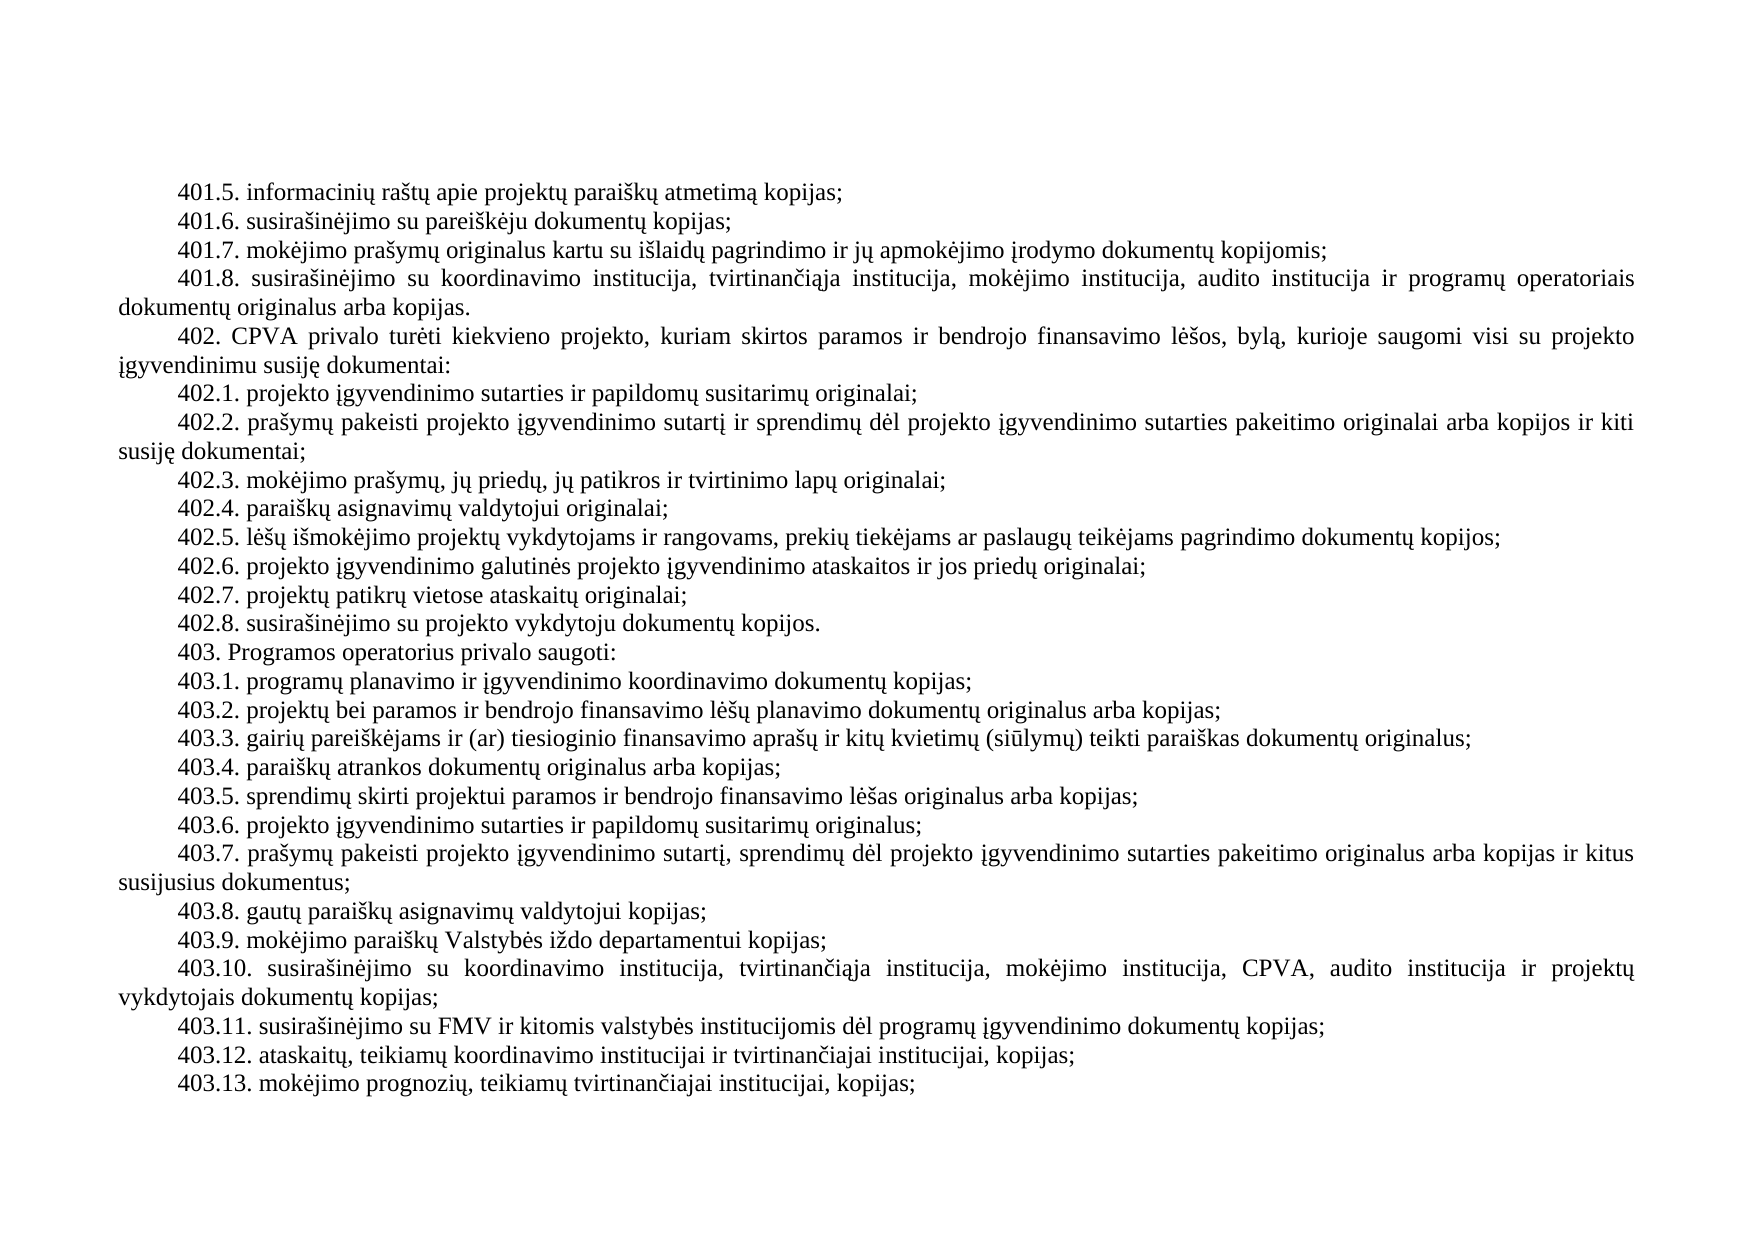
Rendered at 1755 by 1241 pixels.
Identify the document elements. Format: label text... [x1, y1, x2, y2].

text 402. CPVA privalo turėti kiekvieno projekto, kuriam skirtos paramos ir bendrojo finansavimo lėšos, bylą, kurioje saugomi visi su projekto įgyvendinimu susiję dokumentai: [118, 321, 1636, 378]
text 403.9. mokėjimo paraiškų Valstybės iždo departamentui kopijas; [118, 925, 1636, 953]
text 402.1. projekto įgyvendinimo sutarties ir papildomų susitarimų originalai; [118, 378, 1636, 407]
text 403.5. sprendimų skirti projektui paramos ir bendrojo finansavimo lėšas originalus arba kopijas; [118, 781, 1636, 810]
text 403.6. projekto įgyvendinimo sutarties ir papildomų susitarimų originalus; [118, 810, 1636, 838]
text 403.2. projektų bei paramos ir bendrojo finansavimo lėšų planavimo dokumentų originalus arba kopijas; [118, 695, 1636, 723]
text 403.7. prašymų pakeisti projekto įgyvendinimo sutartį, sprendimų dėl projekto įgyvendinimo sutarties pakeitimo originalus arba kopijas ir kitus susijusius dokumentus; [118, 838, 1636, 896]
text 403.13. mokėjimo prognozių, teikiamų tvirtinančiajai institucijai, kopijas; [118, 1068, 1636, 1097]
text 402.6. projekto įgyvendinimo galutinės projekto įgyvendinimo ataskaitos ir jos priedų originalai; [118, 551, 1636, 580]
text 401.8. susirašinėjimo su koordinavimo institucija, tvirtinančiąja institucija, mokėjimo institucija, audito institucija ir programų operatoriais dokumentų originalus arba kopijas. [118, 263, 1636, 321]
text 402.4. paraiškų asignavimų valdytojui originalai; [118, 493, 1636, 522]
text 402.2. prašymų pakeisti projekto įgyvendinimo sutartį ir sprendimų dėl projekto įgyvendinimo sutarties pakeitimo originalai arba kopijos ir kiti susiję dokumentai; [118, 407, 1636, 465]
text 401.7. mokėjimo prašymų originalus kartu su išlaidų pagrindimo ir jų apmokėjimo įrodymo dokumentų kopijomis; [118, 235, 1636, 263]
text 402.8. susirašinėjimo su projekto vykdytoju dokumentų kopijos. [118, 608, 1636, 637]
text 403.4. paraiškų atrankos dokumentų originalus arba kopijas; [118, 752, 1636, 781]
text 403.1. programų planavimo ir įgyvendinimo koordinavimo dokumentų kopijas; [118, 666, 1636, 695]
text 402.7. projektų patikrų vietose ataskaitų originalai; [118, 580, 1636, 608]
text 403.10. susirašinėjimo su koordinavimo institucija, tvirtinančiąja institucija, mokėjimo institucija, CPVA, audito institucija ir projektų vykdytojais dokumentų kopijas; [118, 953, 1636, 1011]
text 402.5. lėšų išmokėjimo projektų vykdytojams ir rangovams, prekių tiekėjams ar paslaugų teikėjams pagrindimo dokumentų kopijos; [118, 522, 1636, 551]
text 403.3. gairių pareiškėjams ir (ar) tiesioginio finansavimo aprašų ir kitų kvietimų (siūlymų) teikti paraiškas dokumentų originalus; [118, 723, 1636, 752]
text 401.5. informacinių raštų apie projektų paraiškų atmetimą kopijas; [118, 177, 1636, 206]
text 401.6. susirašinėjimo su pareiškėju dokumentų kopijas; [118, 206, 1636, 235]
text 403.11. susirašinėjimo su FMV ir kitomis valstybės institucijomis dėl programų įgyvendinimo dokumentų kopijas; [118, 1011, 1636, 1040]
text 402.3. mokėjimo prašymų, jų priedų, jų patikros ir tvirtinimo lapų originalai; [118, 465, 1636, 493]
text 403.12. ataskaitų, teikiamų koordinavimo institucijai ir tvirtinančiajai institucijai, kopijas; [118, 1040, 1636, 1068]
text 403.8. gautų paraiškų asignavimų valdytojui kopijas; [118, 896, 1636, 925]
text 403. Programos operatorius privalo saugoti: [118, 637, 1636, 666]
